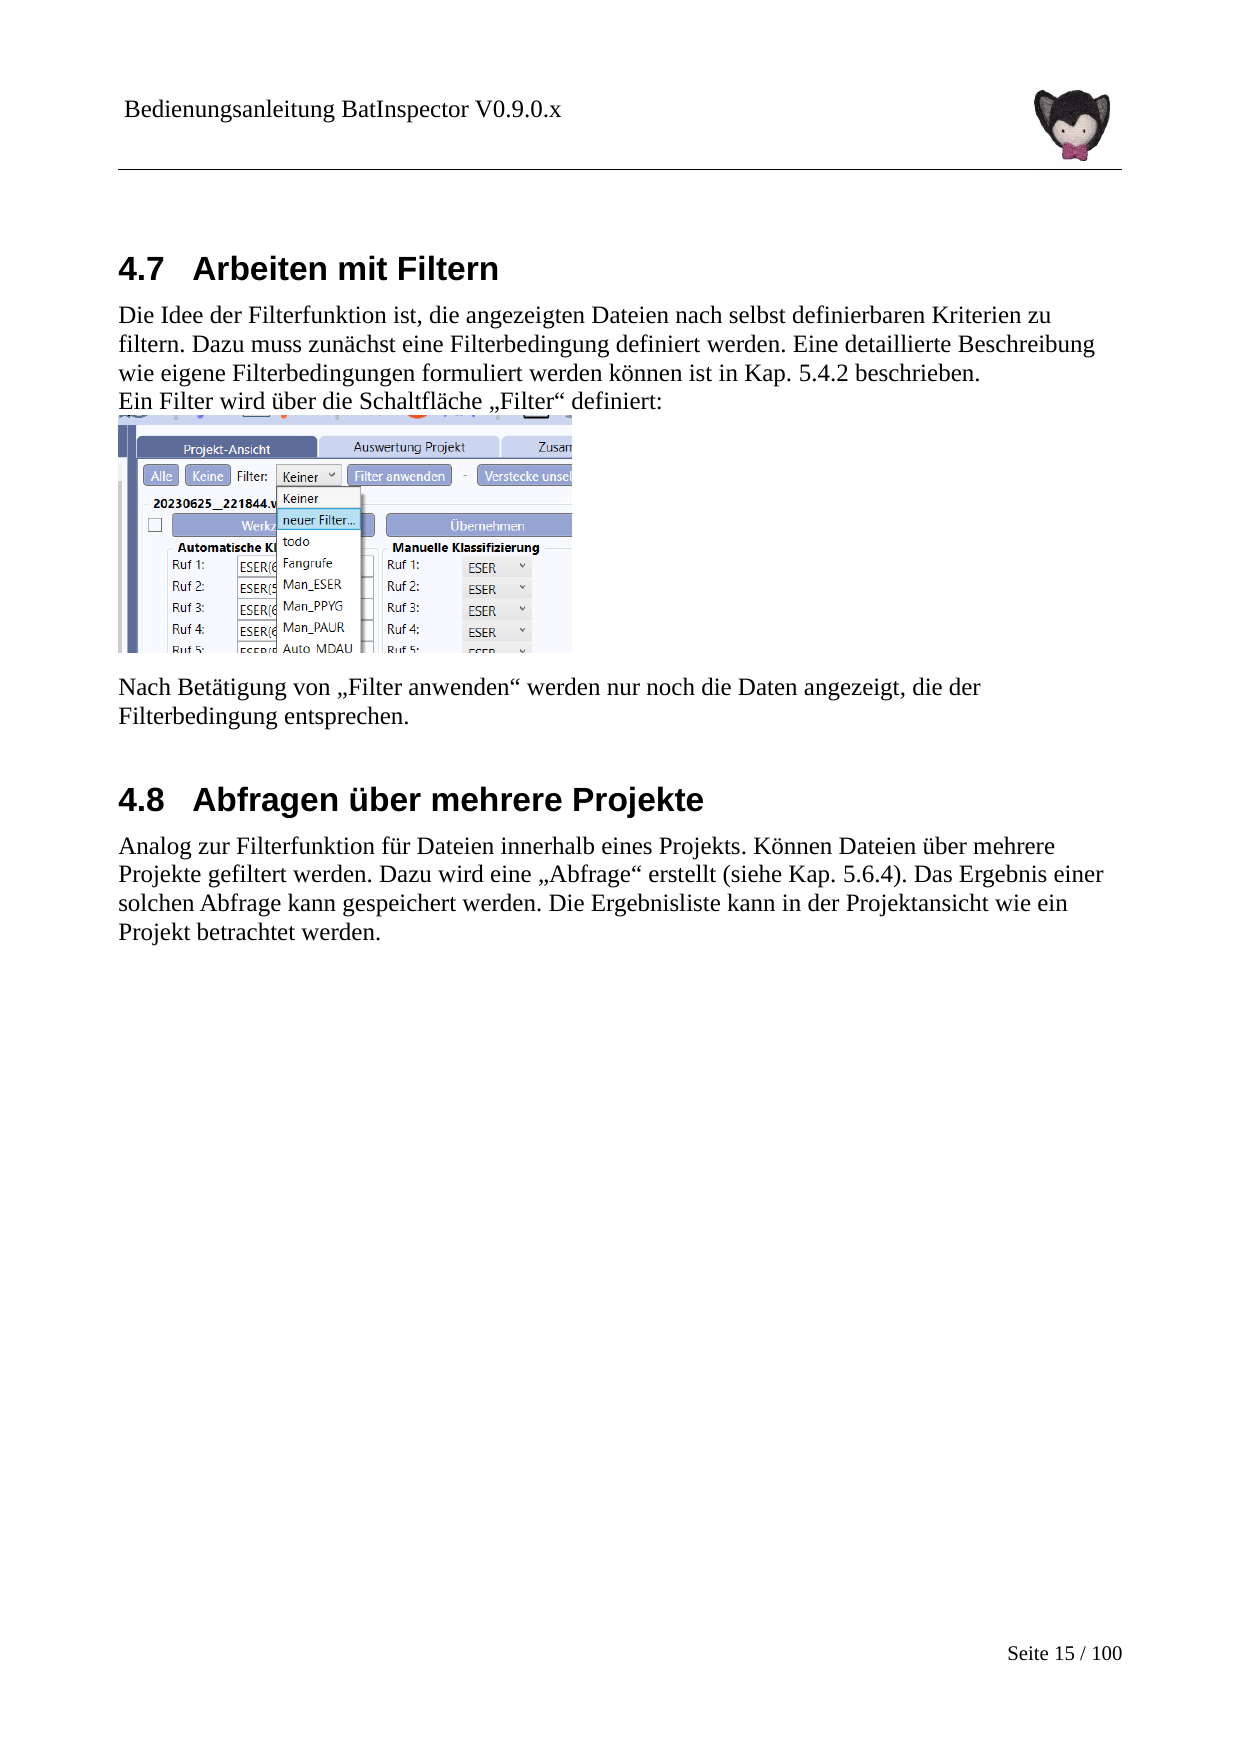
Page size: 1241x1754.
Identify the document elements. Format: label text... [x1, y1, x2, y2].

text Nach Betätigung von „Filter anwenden“ werden nur noch die Daten angezeigt, die der Filterbedingung entsprechen. [118, 672, 1122, 730]
text Analog zur Filterfunktion für Dateien innerhalb eines Projekts. Können Dateien über mehrere Projekte gefiltert werden. Dazu wird eine „Abfrage“ erstellt (siehe Kap. 5.6.4). Das Ergebnis einer solchen Abfrage kann gespeichert werden. Die Ergebnisliste kann in der Projektansicht wie ein Projekt betrachtet werden. [118, 831, 1122, 946]
picture [1030, 80, 1119, 169]
picture [118, 415, 572, 653]
text Ein Filter wird über die Schaltfläche „Filter“ definiert: [118, 386, 1122, 672]
subtitle Abfragen über mehrere Projekte [118, 779, 1122, 818]
subtitle Arbeiten mit Filtern [118, 249, 1122, 288]
text Die Idee der Filterfunktion ist, die angezeigten Dateien nach selbst definierbaren Kriterien zu filtern. Dazu muss zunächst eine Filterbedingung definiert werden. Eine detaillierte Beschreibung wie eigene Filterbedingungen formuliert werden können ist in Kap. 5.4.2 beschrieben. [118, 300, 1122, 386]
